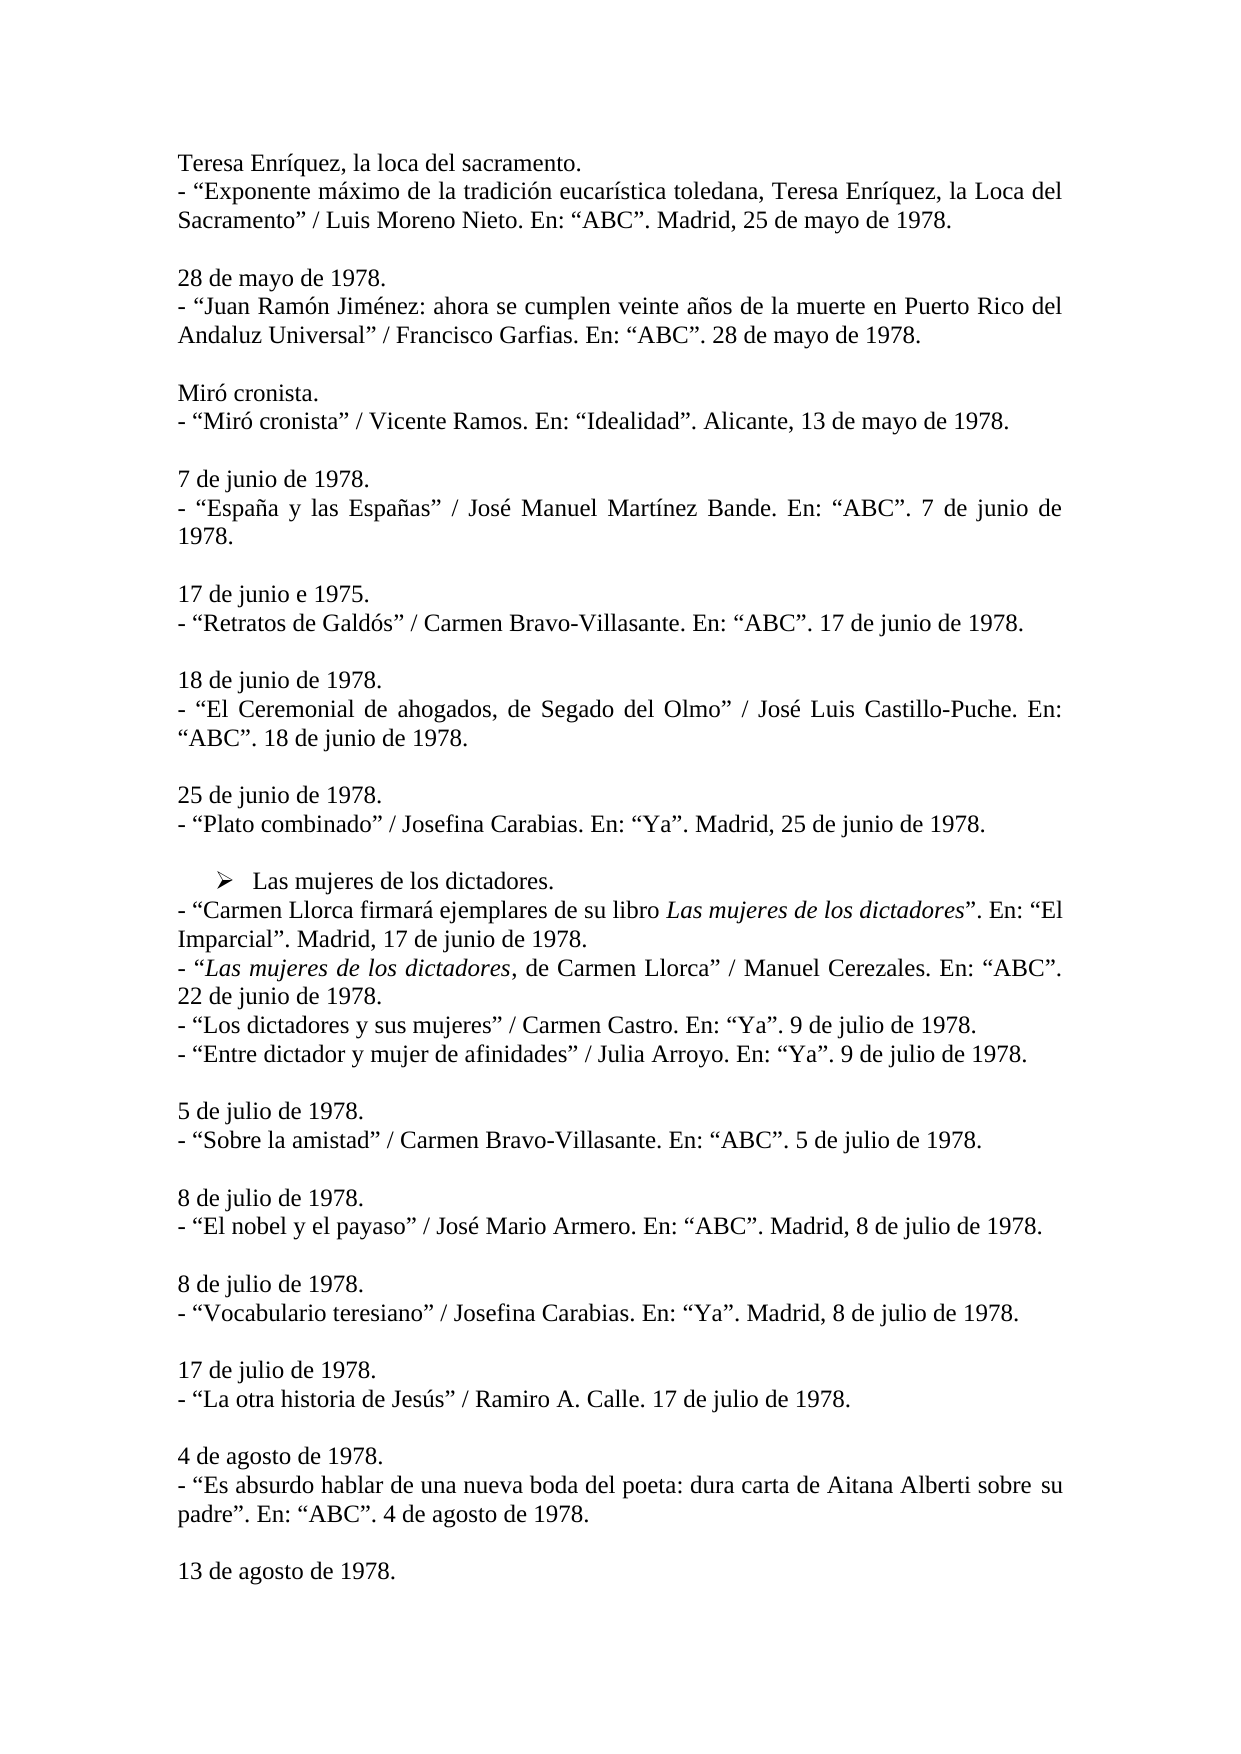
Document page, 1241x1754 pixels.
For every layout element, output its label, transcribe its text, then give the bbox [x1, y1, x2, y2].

text - “Juan Ramón Jiménez: ahora se cumplen veinte años de la muerte en Puerto Rico del Andaluz Universal” / Francisco Garfias. En: “ABC”. 28 de mayo de 1978. [177, 291, 1063, 349]
list Las mujeres de los dictadores. [215, 866, 1063, 895]
text - “Carmen Llorca firmará ejemplares de su libro Las mujeres de los dictadores”. En: “El Imparcial”. Madrid, 17 de junio de 1978. [177, 895, 1063, 953]
text 18 de junio de 1978. [177, 665, 1063, 694]
text - “Entre dictador y mujer de afinidades” / Julia Arroyo. En: “Ya”. 9 de julio de 1978. [177, 1039, 1063, 1068]
text - “El Ceremonial de ahogados, de Segado del Olmo” / José Luis Castillo-Puche. En: “ABC”. 18 de junio de 1978. [177, 694, 1063, 751]
text 4 de agosto de 1978. [177, 1441, 1063, 1470]
text 17 de julio de 1978. [177, 1355, 1063, 1384]
text Miró cronista. [177, 378, 1063, 406]
text - “Los dictadores y sus mujeres” / Carmen Castro. En: “Ya”. 9 de julio de 1978. [177, 1010, 1063, 1039]
text - “Retratos de Galdós” / Carmen Bravo-Villasante. En: “ABC”. 17 de junio de 1978. [177, 608, 1063, 636]
text - “La otra historia de Jesús” / Ramiro A. Calle. 17 de julio de 1978. [177, 1384, 1063, 1413]
text - “Las mujeres de los dictadores, de Carmen Llorca” / Manuel Cerezales. En: “ABC”. 22 de junio de 1978. [177, 953, 1063, 1010]
text 8 de julio de 1978. [177, 1183, 1063, 1211]
text - “Sobre la amistad” / Carmen Bravo-Villasante. En: “ABC”. 5 de julio de 1978. [177, 1125, 1063, 1154]
text 17 de junio e 1975. [177, 579, 1063, 608]
text - “El nobel y el payaso” / José Mario Armero. En: “ABC”. Madrid, 8 de julio de 1978. [177, 1211, 1063, 1240]
text - “Exponente máximo de la tradición eucarística toledana, Teresa Enríquez, la Loca del Sacramento” / Luis Moreno Nieto. En: “ABC”. Madrid, 25 de mayo de 1978. [177, 176, 1063, 234]
text 5 de julio de 1978. [177, 1096, 1063, 1125]
text 8 de julio de 1978. [177, 1269, 1063, 1298]
text - “Plato combinado” / Josefina Carabias. En: “Ya”. Madrid, 25 de junio de 1978. [177, 809, 1063, 838]
text 13 de agosto de 1978. [177, 1556, 1063, 1585]
text 25 de junio de 1978. [177, 780, 1063, 809]
text 28 de mayo de 1978. [177, 263, 1063, 291]
text - “España y las Españas” / José Manuel Martínez Bande. En: “ABC”. 7 de junio de 1978. [177, 493, 1063, 550]
text - “Miró cronista” / Vicente Ramos. En: “Idealidad”. Alicante, 13 de mayo de 1978. [177, 406, 1063, 435]
text 7 de junio de 1978. [177, 464, 1063, 493]
text - “Es absurdo hablar de una nueva boda del poeta: dura carta de Aitana Alberti sobre su padre”. En: “ABC”. 4 de agosto de 1978. [177, 1470, 1063, 1528]
text - “Vocabulario teresiano” / Josefina Carabias. En: “Ya”. Madrid, 8 de julio de 1978. [177, 1298, 1063, 1326]
text Teresa Enríquez, la loca del sacramento. [177, 148, 1063, 176]
